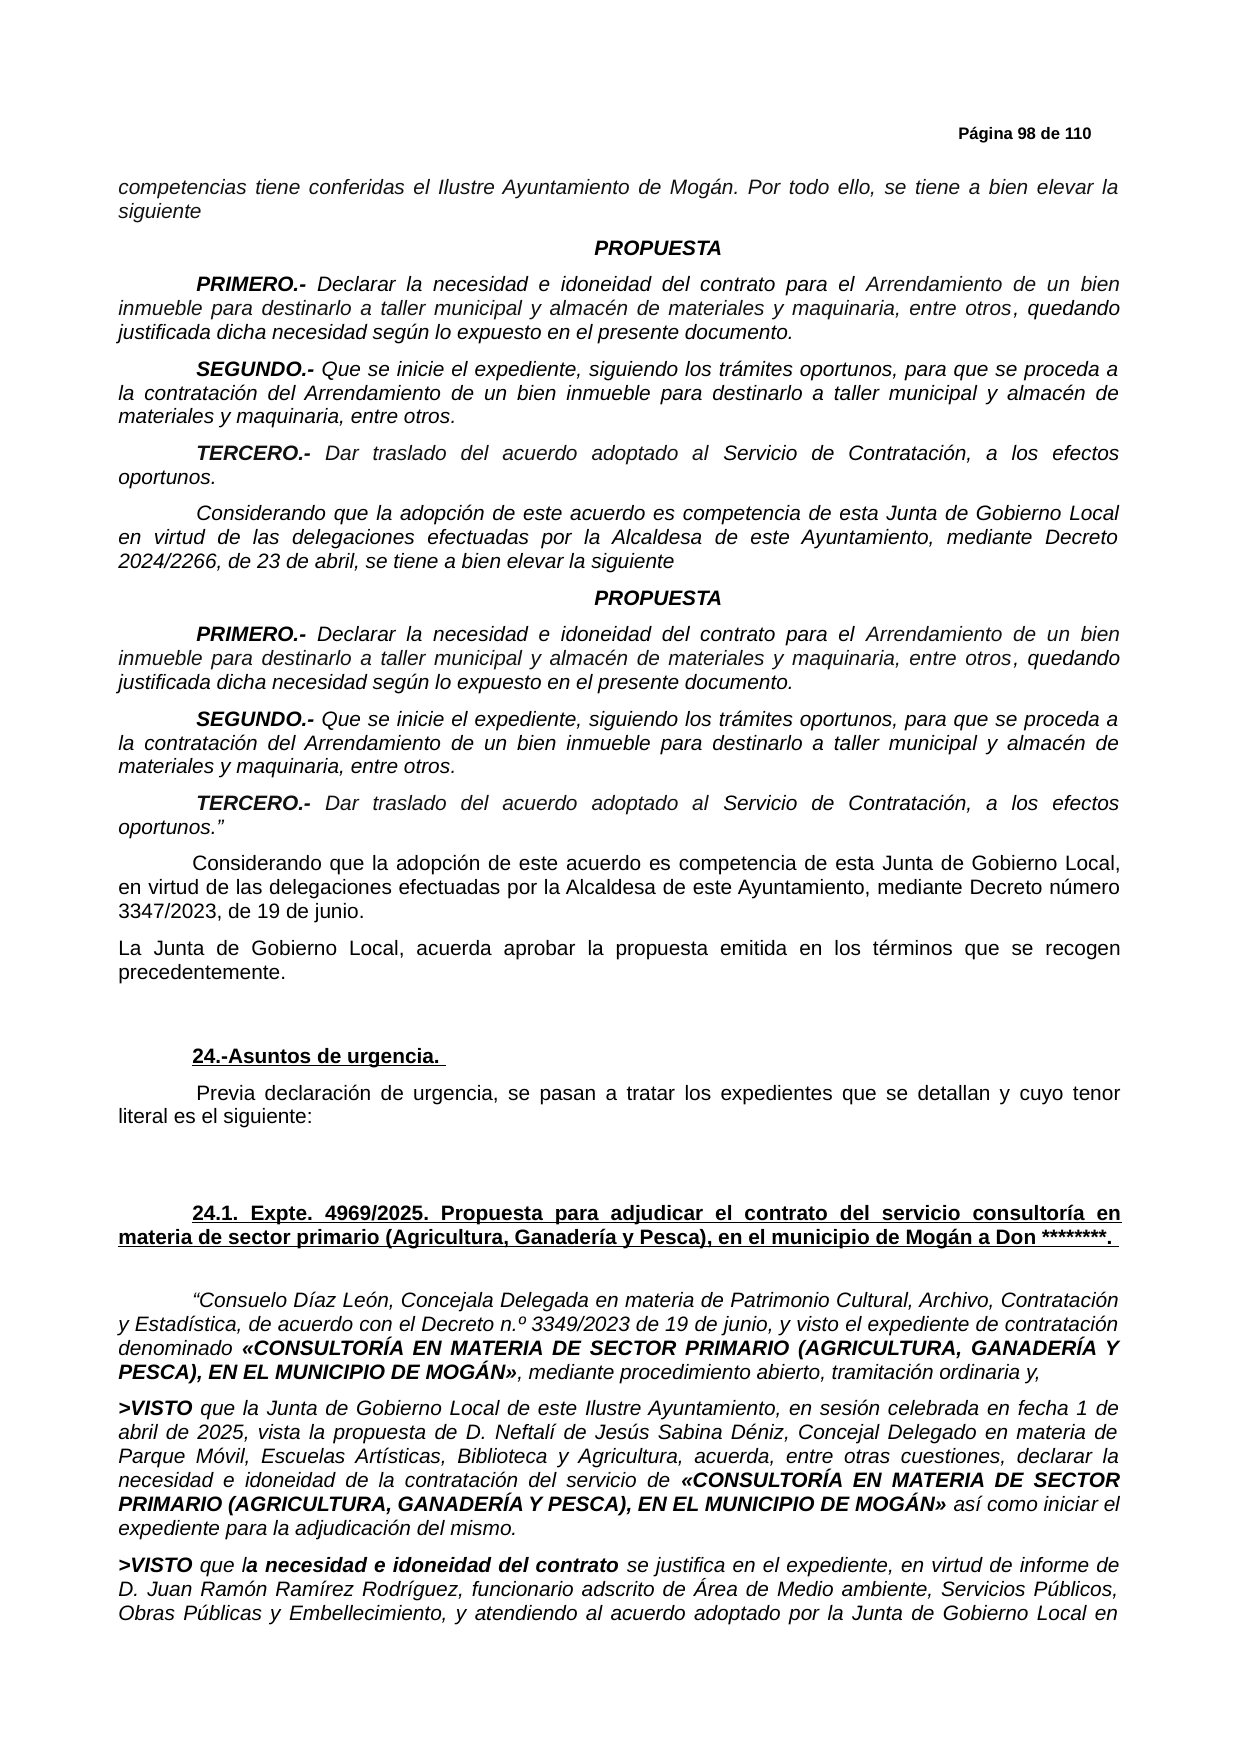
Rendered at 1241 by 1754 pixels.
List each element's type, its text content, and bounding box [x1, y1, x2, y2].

text PROPUESTA [118, 236, 1122, 259]
text SEGUNDO.- Que se inicie el expediente, siguiendo los trámites oportunos, para que se proceda a la contratación del Arrendamiento de un bien inmueble para destinarlo a taller municipal y almacén de materiales y maquinaria, entre otros. [118, 356, 1122, 428]
text SEGUNDO.- Que se inicie el expediente, siguiendo los trámites oportunos, para que se proceda a la contratación del Arrendamiento de un bien inmueble para destinarlo a taller municipal y almacén de materiales y maquinaria, entre otros. [118, 706, 1122, 778]
text PRIMERO.- Declarar la necesidad e idoneidad del contrato para el Arrendamiento de un bien inmueble para destinarlo a taller municipal y almacén de materiales y maquinaria, entre otros, quedando justificada dicha necesidad según lo expuesto en el presente documento. [118, 622, 1122, 694]
text 24.-Asuntos de urgencia. [118, 996, 1122, 1068]
text 24.1. Expte. 4969/2025. Propuesta para adjudicar el contrato del servicio consultoría en materia de sector primario (Agricultura, Ganadería y Pesca), en el municipio de Mogán a Don ********. [118, 1201, 1122, 1249]
text competencias tiene conferidas el Ilustre Ayuntamiento de Mogán. Por todo ello, se tiene a bien elevar la siguiente [118, 175, 1122, 223]
text “Consuelo Díaz León, Concejala Delegada en materia de Patrimonio Cultural, Archivo, Contratación y Estadística, de acuerdo con el Decreto n.º 3349/2023 de 19 de junio, y visto el expediente de contratación denominado «CONSULTORÍA EN MATERIA DE SECTOR PRIMARIO (AGRICULTURA, GANADERÍA Y PESCA), EN EL MUNICIPIO DE MOGÁN», mediante procedimiento abierto, tramitación ordinaria y, [118, 1288, 1122, 1384]
text TERCERO.- Dar traslado del acuerdo adoptado al Servicio de Contratación, a los efectos oportunos.” [118, 791, 1122, 839]
text >VISTO que la Junta de Gobierno Local de este Ilustre Ayuntamiento, en sesión celebrada en fecha 1 de abril de 2025, vista la propuesta de D. Neftalí de Jesús Sabina Déniz, Concejal Delegado en materia de Parque Móvil, Escuelas Artísticas, Biblioteca y Agricultura, acuerda, entre otras cuestiones, declarar la necesidad e idoneidad de la contratación del servicio de «CONSULTORÍA EN MATERIA DE SECTOR PRIMARIO (AGRICULTURA, GANADERÍA Y PESCA), EN EL MUNICIPIO DE MOGÁN» así como iniciar el expediente para la adjudicación del mismo. [118, 1396, 1122, 1540]
text Considerando que la adopción de este acuerdo es competencia de esta Junta de Gobierno Local, en virtud de las delegaciones efectuadas por la Alcaldesa de este Ayuntamiento, mediante Decreto número 3347/2023, de 19 de junio. [118, 851, 1122, 923]
text La Junta de Gobierno Local, acuerda aprobar la propuesta emitida en los términos que se recogen precedentemente. [118, 936, 1122, 983]
text Considerando que la adopción de este acuerdo es competencia de esta Junta de Gobierno Local en virtud de las delegaciones efectuadas por la Alcaldesa de este Ayuntamiento, mediante Decreto 2024/2266, de 23 de abril, se tiene a bien elevar la siguiente [118, 501, 1122, 573]
text PROPUESTA [118, 586, 1122, 609]
text Previa declaración de urgencia, se pasan a tratar los expedientes que se detallan y cuyo tenor literal es el siguiente: [118, 1080, 1122, 1128]
text >VISTO que la necesidad e idoneidad del contrato se justifica en el expediente, en virtud de informe de D. Juan Ramón Ramírez Rodríguez, funcionario adscrito de Área de Medio ambiente, Servicios Públicos, Obras Públicas y Embellecimiento, y atendiendo al acuerdo adoptado por la Junta de Gobierno Local en [118, 1552, 1122, 1624]
text TERCERO.- Dar traslado del acuerdo adoptado al Servicio de Contratación, a los efectos oportunos. [118, 441, 1122, 489]
text PRIMERO.- Declarar la necesidad e idoneidad del contrato para el Arrendamiento de un bien inmueble para destinarlo a taller municipal y almacén de materiales y maquinaria, entre otros, quedando justificada dicha necesidad según lo expuesto en el presente documento. [118, 272, 1122, 344]
